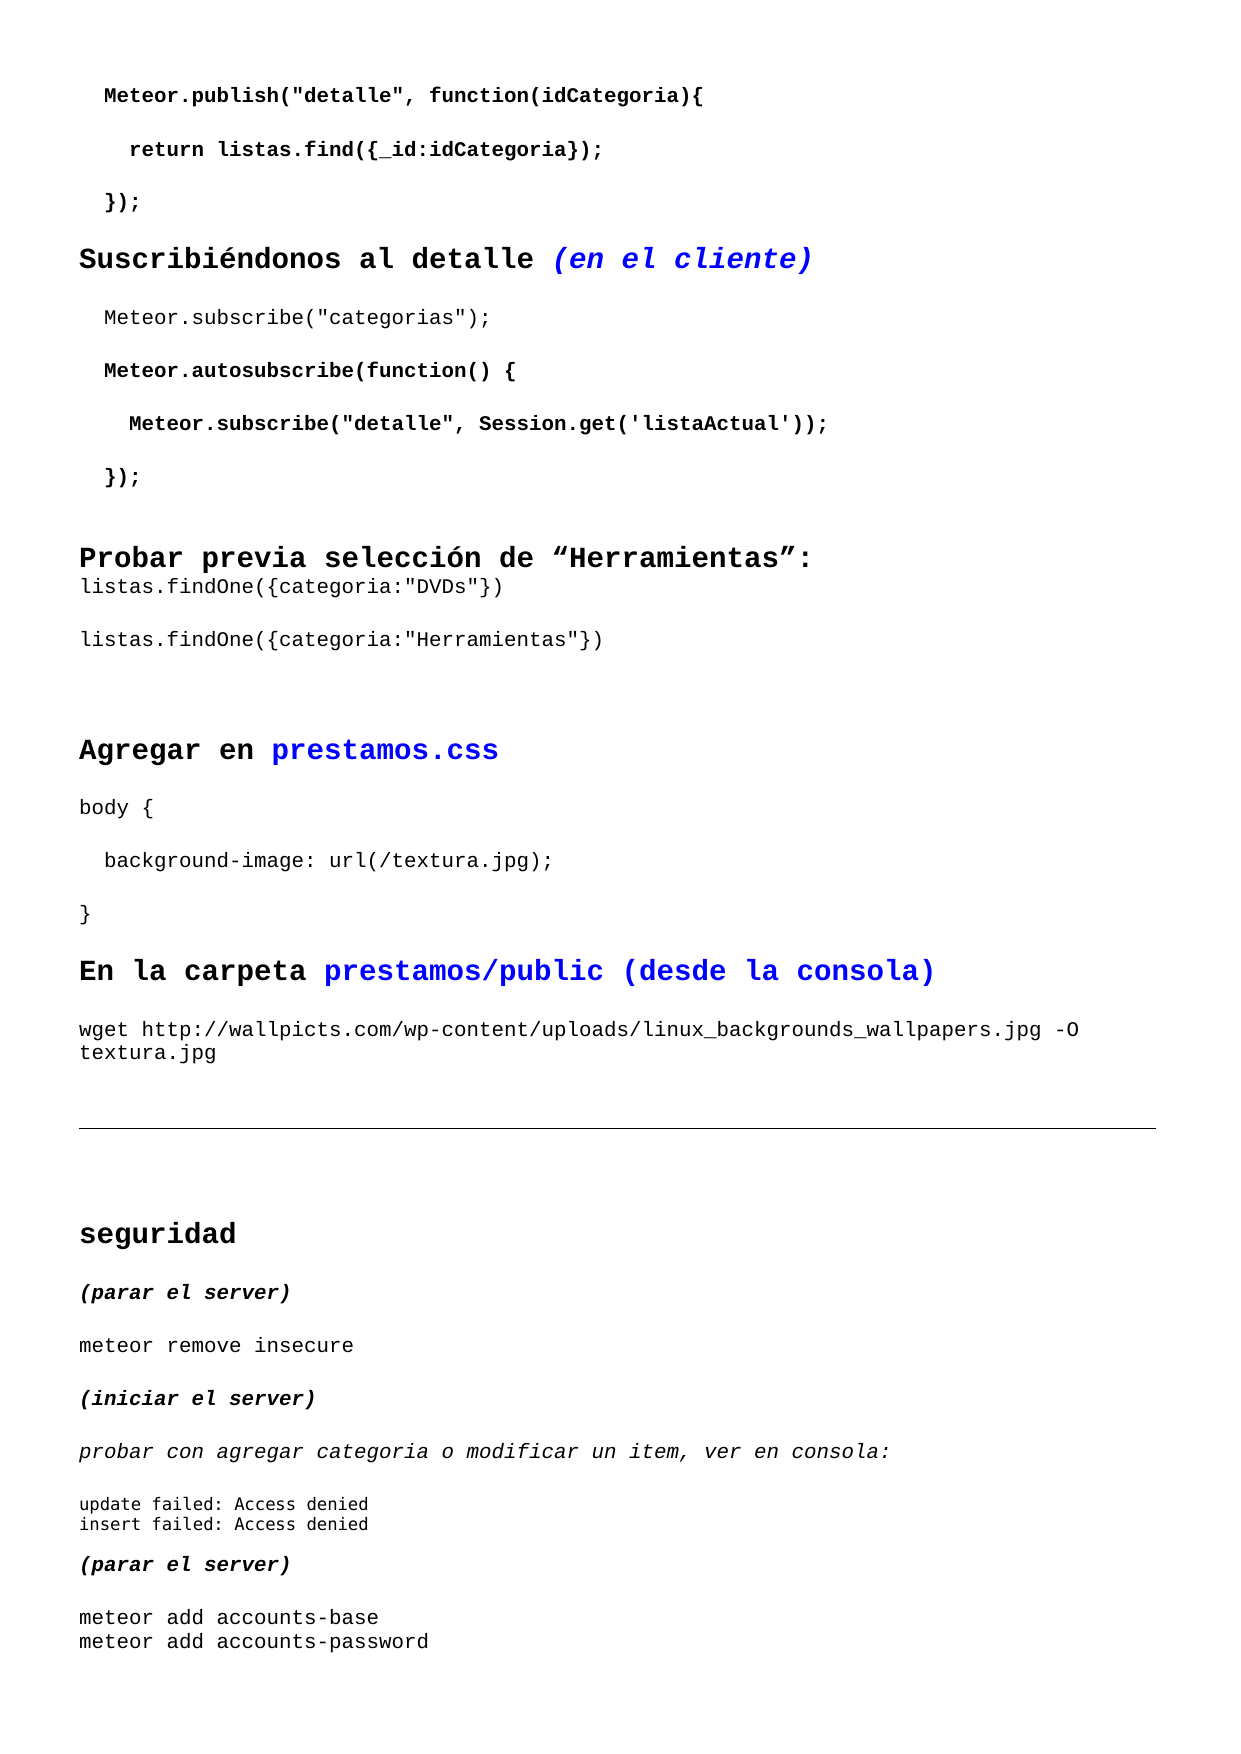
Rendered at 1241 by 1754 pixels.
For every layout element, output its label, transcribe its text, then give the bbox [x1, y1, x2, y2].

text }); [79, 192, 1156, 215]
text seguridad [79, 1219, 1156, 1253]
text Probar previa selección de “Herramientas”: [79, 543, 1156, 576]
text insert failed: Access denied [79, 1514, 1156, 1534]
text (iniciar el server) [79, 1388, 1156, 1412]
text return listas.find({_id:idCategoria}); [79, 138, 1156, 162]
text Meteor.subscribe("categorias"); [79, 307, 1156, 331]
text Meteor.publish("detalle", function(idCategoria){ [79, 86, 1156, 109]
text meteor add accounts-password [79, 1631, 1156, 1654]
text Agregar en prestamos.css [79, 735, 1156, 768]
text meteor remove insecure [79, 1335, 1156, 1359]
text body { [79, 797, 1156, 821]
text (parar el server) [79, 1554, 1156, 1578]
text Suscribiéndonos al detalle (en el cliente) [79, 244, 1156, 278]
text }); [79, 466, 1156, 490]
text (parar el server) [79, 1282, 1156, 1306]
text En la carpeta prestamos/public (desde la consola) [79, 956, 1156, 989]
text Meteor.autosubscribe(function() { [79, 360, 1156, 384]
text meteor add accounts-base [79, 1607, 1156, 1631]
text } [79, 903, 1156, 927]
text update failed: Access denied [79, 1494, 1156, 1514]
text listas.findOne({categoria:"Herramientas"}) [79, 629, 1156, 652]
text background-image: url(/textura.jpg); [79, 850, 1156, 874]
text listas.findOne({categoria:"DVDs"}) [79, 576, 1156, 599]
text wget http://wallpicts.com/wp-content/uploads/linux_backgrounds_wallpapers.jpg -O textura.jpg [79, 1019, 1156, 1066]
text Meteor.subscribe("detalle", Session.get('listaActual')); [79, 413, 1156, 437]
text probar con agregar categoria o modificar un item, ver en consola: [79, 1441, 1156, 1465]
